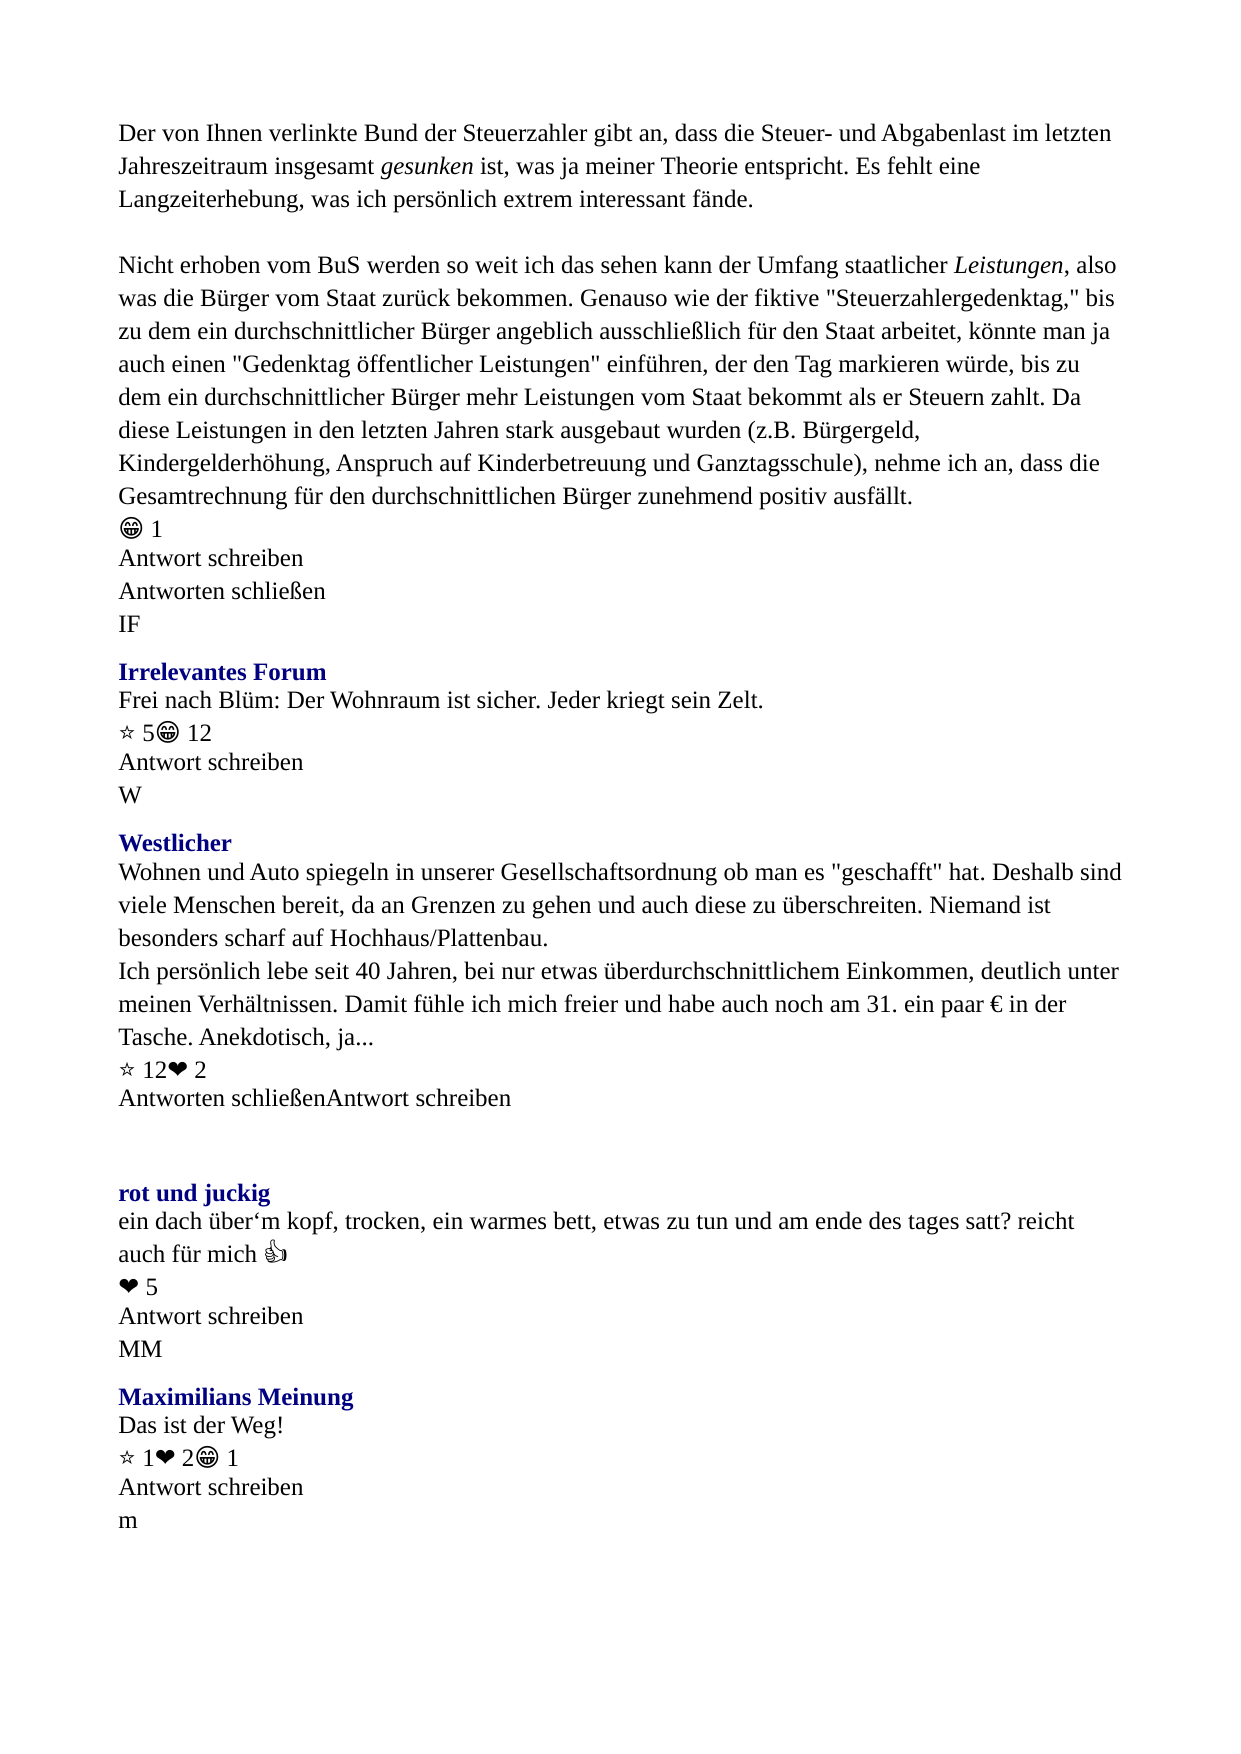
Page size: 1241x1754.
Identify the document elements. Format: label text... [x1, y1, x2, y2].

text 😁 1 [118, 514, 1122, 543]
subtitle rot und juckig [118, 1178, 1122, 1206]
text Der von Ihnen verlinkte Bund der Steuerzahler gibt an, dass die Steuer- und Abgabenlast im letzten Jahreszeitraum insgesamt gesunken ist, was ja meiner Theorie entspricht. Es fehlt eine Langzeiterhebung, was ich persönlich extrem interessant fände. Nicht erhoben vom BuS werden so weit ich das sehen kann der Umfang staatlicher Leistungen, also was die Bürger vom Staat zurück bekommen. Genauso wie der fiktive "Steuerzahlergedenktag," bis zu dem ein durchschnittlicher Bürger angeblich ausschließlich für den Staat arbeitet, könnte man ja auch einen "Gedenktag öffentlicher Leistungen" einführen, der den Tag markieren würde, bis zu dem ein durchschnittlicher Bürger mehr Leistungen vom Staat bekommt als er Steuern zahlt. Da diese Leistungen in den letzten Jahren stark ausgebaut wurden (z.B. Bürgergeld, Kindergelderhöhung, Anspruch auf Kinderbetreuung und Ganztagsschule), nehme ich an, dass die Gesamtrechnung für den durchschnittlichen Bürger zunehmend positiv ausfällt. [118, 118, 1122, 510]
text Wohnen und Auto spiegeln in unserer Gesellschaftsordnung ob man es "geschafft" hat. Deshalb sind viele Menschen bereit, da an Grenzen zu gehen und auch diese zu überschreiten. Niemand ist besonders scharf auf Hochhaus/Plattenbau. [118, 857, 1122, 951]
text Ich persönlich lebe seit 40 Jahren, bei nur etwas überdurchschnittlichem Einkommen, deutlich unter meinen Verhältnissen. Damit fühle ich mich freier und habe auch noch am 31. ein paar € in der Tasche. Anekdotisch, ja... [118, 956, 1122, 1051]
text Antwort schreiben [118, 543, 1122, 572]
text Antwort schreiben [118, 1301, 1122, 1330]
text ⭐️ 12❤️ 2 [118, 1055, 1122, 1083]
text ⭐️ 1❤️ 2😁 1 [118, 1443, 1122, 1472]
text ein dach über‘m kopf, trocken, ein warmes bett, etwas zu tun und am ende des tages satt? reicht auch für mich 👍🏻 [118, 1206, 1122, 1268]
subtitle Maximilians Meinung [118, 1382, 1122, 1411]
text Das ist der Weg! [118, 1411, 1122, 1439]
text ❤️ 5 [118, 1272, 1122, 1301]
text IF [118, 609, 1122, 638]
text m [118, 1505, 1122, 1534]
text Antwort schreiben [118, 747, 1122, 776]
text MM [118, 1334, 1122, 1363]
subtitle Irrelevantes Forum [118, 657, 1122, 686]
text ⭐️ 5😁 12 [118, 718, 1122, 747]
subtitle Westlicher [118, 828, 1122, 857]
text Frei nach Blüm: Der Wohnraum ist sicher. Jeder kriegt sein Zelt. [118, 686, 1122, 714]
text Antwort schreiben [118, 1472, 1122, 1501]
text Antworten schließen [118, 576, 1122, 605]
text W [118, 780, 1122, 809]
text Antworten schließenAntwort schreiben [118, 1083, 1122, 1112]
